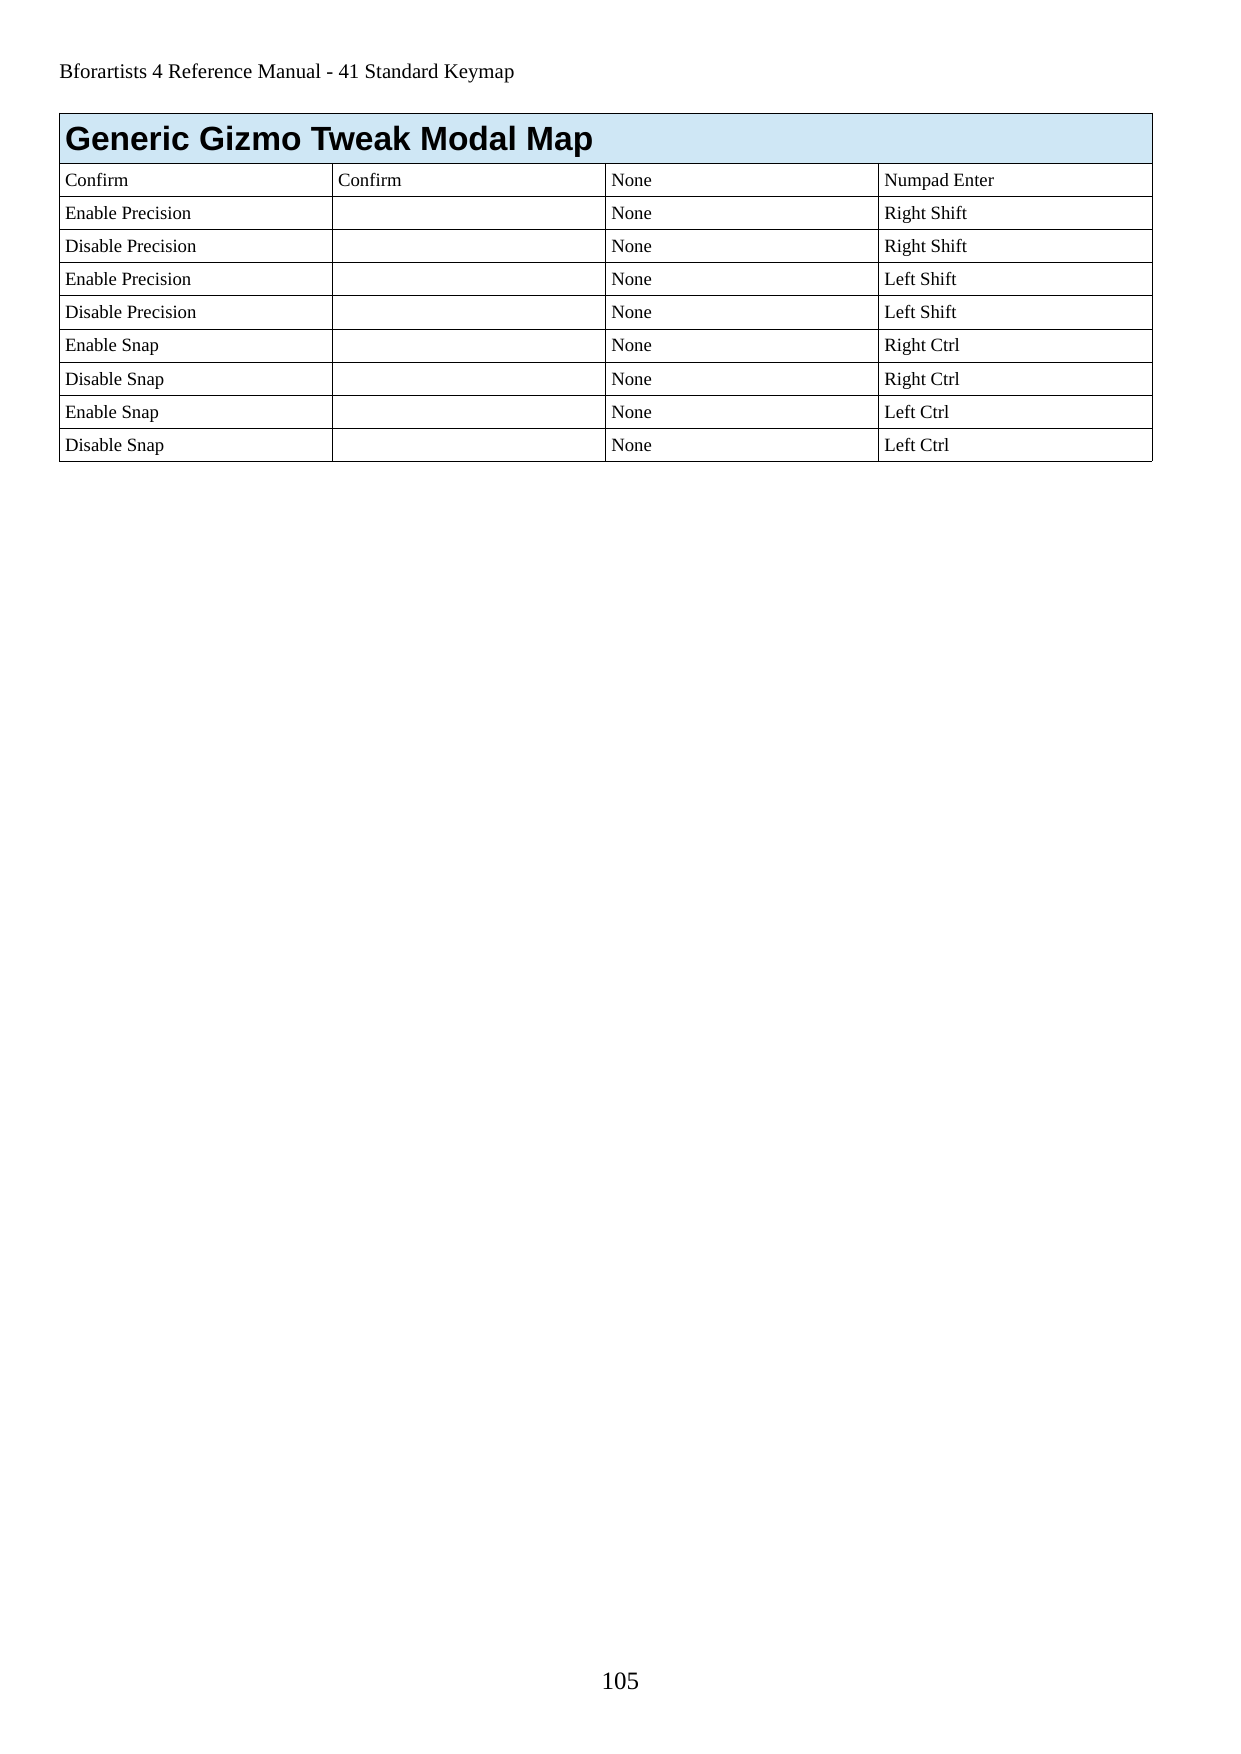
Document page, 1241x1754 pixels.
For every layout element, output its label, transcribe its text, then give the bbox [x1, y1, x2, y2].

table_cell Numpad Enter [879, 164, 1152, 196]
table_cell Enable Snap [60, 330, 332, 362]
table_cell Disable Precision [60, 230, 332, 262]
table_cell [333, 296, 605, 328]
table_cell Disable Snap [60, 363, 332, 395]
table_cell None [606, 363, 878, 395]
table_cell [333, 197, 605, 229]
table_cell Enable Snap [60, 396, 332, 428]
table_cell [333, 330, 605, 362]
table_cell Confirm [333, 164, 605, 196]
table_cell None [606, 197, 878, 229]
table_cell [333, 263, 605, 295]
table_cell Enable Precision [60, 263, 332, 295]
table_header Generic Gizmo Tweak Modal Map [60, 114, 1152, 163]
table_cell Disable Snap [60, 429, 332, 461]
table_cell None [606, 396, 878, 428]
table_cell Left Ctrl [879, 396, 1152, 428]
table_cell None [606, 263, 878, 295]
table_cell Disable Precision [60, 296, 332, 328]
table_cell None [606, 164, 878, 196]
table_cell Left Ctrl [879, 429, 1152, 461]
table_cell None [606, 296, 878, 328]
table_cell Enable Precision [60, 197, 332, 229]
table_cell [333, 429, 605, 461]
table_cell Left Shift [879, 296, 1152, 328]
table_cell None [606, 429, 878, 461]
table_cell Left Shift [879, 263, 1152, 295]
table_cell Right Shift [879, 197, 1152, 229]
table_cell None [606, 230, 878, 262]
table_cell [333, 396, 605, 428]
table_cell Right Ctrl [879, 330, 1152, 362]
table_cell Right Ctrl [879, 363, 1152, 395]
table_cell Right Shift [879, 230, 1152, 262]
table_cell [333, 363, 605, 395]
table_cell None [606, 330, 878, 362]
table_cell Confirm [60, 164, 332, 196]
table_cell [333, 230, 605, 262]
